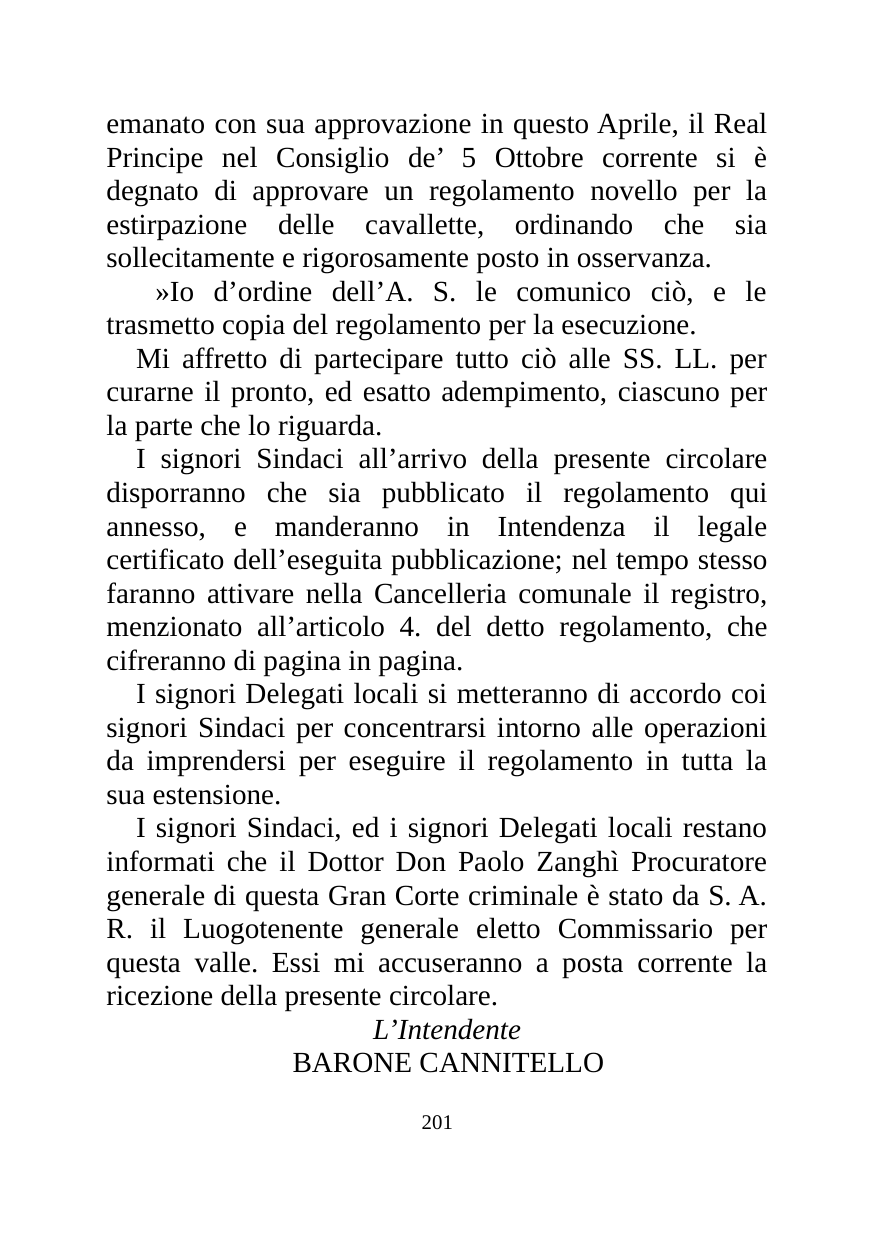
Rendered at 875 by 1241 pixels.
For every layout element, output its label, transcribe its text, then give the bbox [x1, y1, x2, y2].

text L’Intendente [106, 1012, 768, 1045]
text I signori Sindaci all’arrivo della presente circolare disporranno che sia pubblicato il regolamento qui annesso, e manderanno in Intendenza il legale certificato dell’eseguita pubblicazione; nel tempo stesso faranno attivare nella Cancelleria comunale il registro, menzionato all’articolo 4. del detto regolamento, che cifreranno di pagina in pagina. [106, 442, 768, 676]
text I signori Delegati locali si metteranno di accordo coi signori Sindaci per concentrarsi intorno alle operazioni da imprendersi per eseguire il regolamento in tutta la sua estensione. [106, 676, 768, 811]
text »Io d’ordine dell’A. S. le comunico ciò, e le trasmetto copia del regolamento per la esecuzione. [106, 274, 768, 341]
text BARONE CANNITELLO [106, 1045, 768, 1079]
text I signori Sindaci, ed i signori Delegati locali restano informati che il Dottor Don Paolo Zanghì Procuratore generale di questa Gran Corte criminale è stato da S. A. R. il Luogotenente generale eletto Commissario per questa valle. Essi mi accuseranno a posta corrente la ricezione della presente circolare. [106, 811, 768, 1012]
text emanato con sua approvazione in questo Aprile, il Real Principe nel Consiglio de’ 5 Ottobre corrente si è degnato di approvare un regolamento novello per la estirpazione delle cavallette, ordinando che sia sollecitamente e rigorosamente posto in osservanza. [106, 106, 768, 274]
text Mi affretto di partecipare tutto ciò alle SS. LL. per curarne il pronto, ed esatto adempimento, ciascuno per la parte che lo riguarda. [106, 341, 768, 442]
